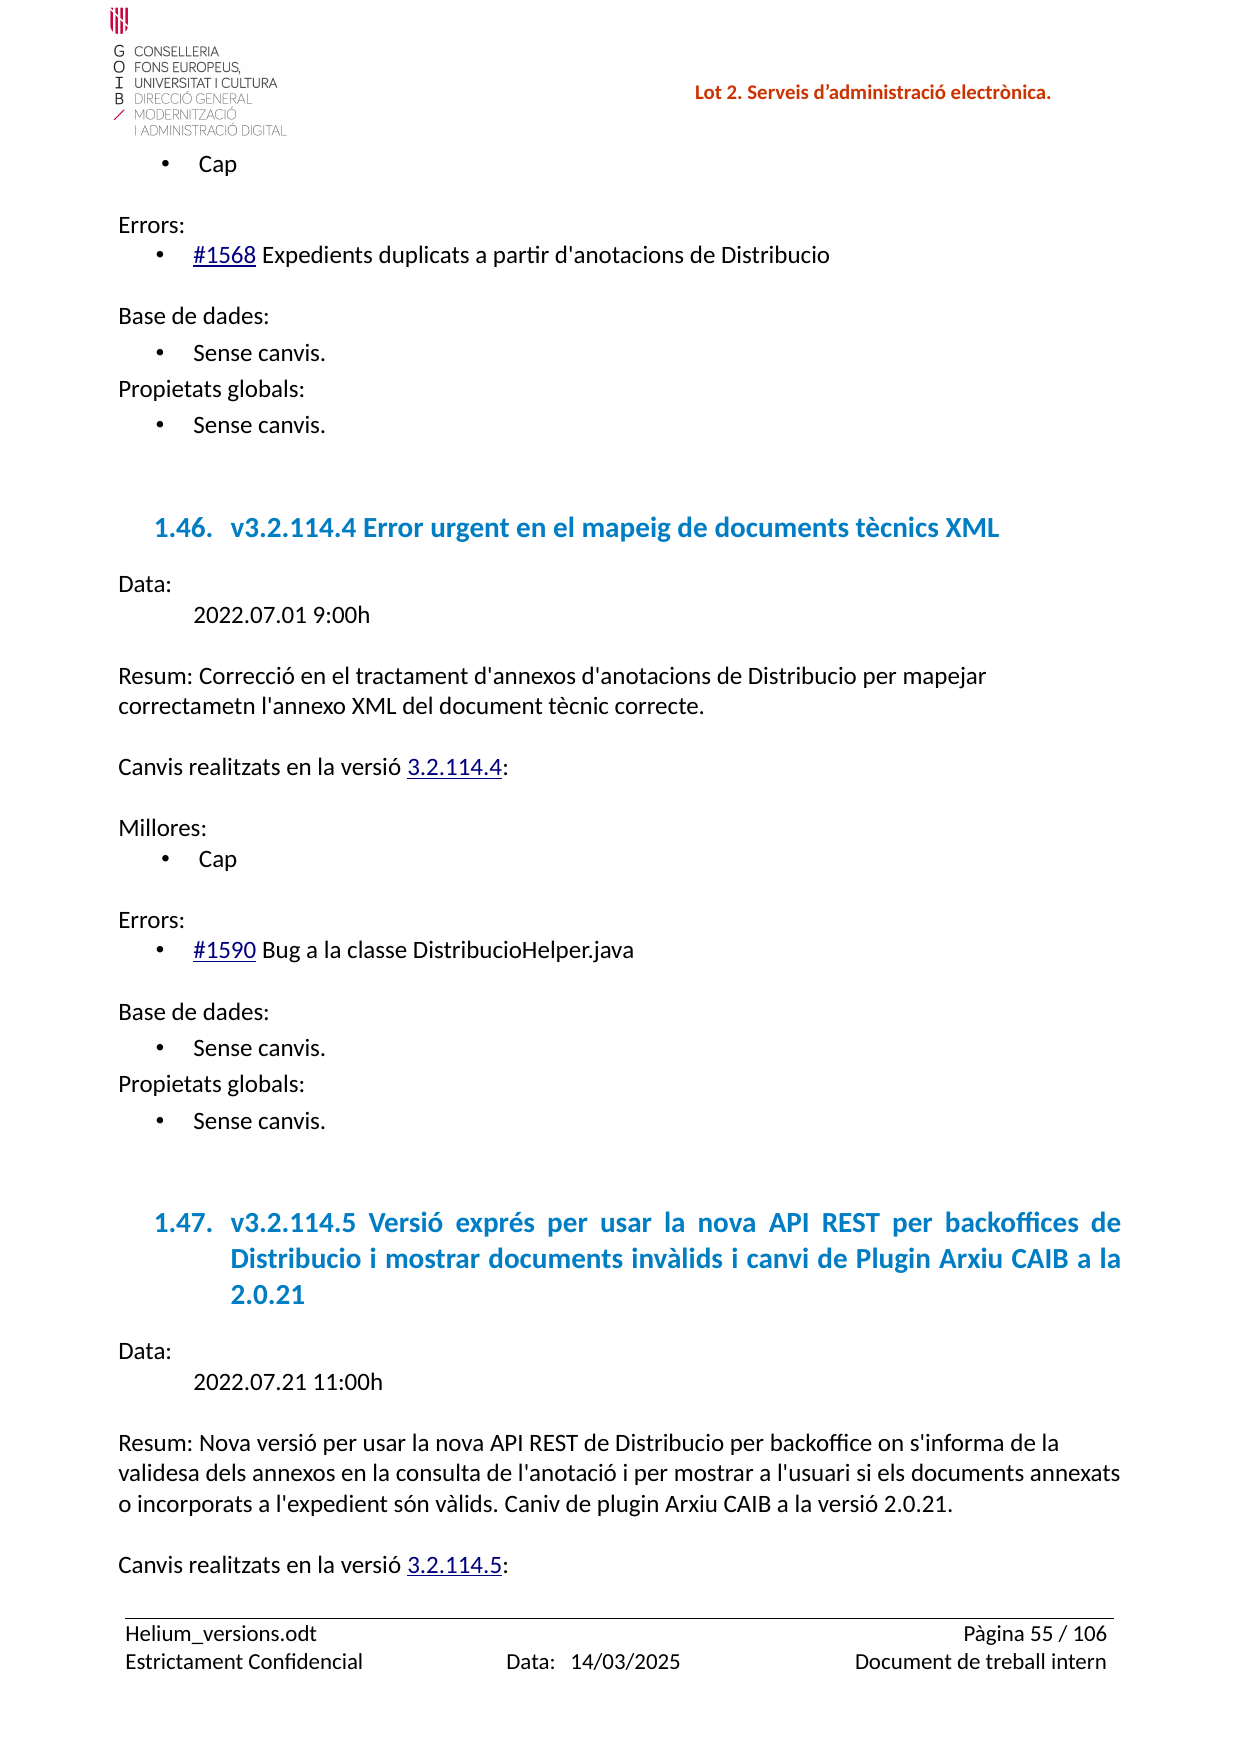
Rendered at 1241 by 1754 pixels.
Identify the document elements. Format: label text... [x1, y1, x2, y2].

text Resum: Correcció en el tractament d'annexos d'anotacions de Distribucio per mapejar correctametn l'annexo XML del document tècnic correcte. [118, 660, 1122, 721]
text 2022.07.01 9:00h [118, 599, 1122, 629]
text Resum: Nova versió per usar la nova API REST de Distribucio per backoffice on s'informa de la validesa dels annexos en la consulta de l'anotació i per mostrar a l'usuari si els documents annexats o incorporats a l'expedient són vàlids. Caniv de plugin Arxiu CAIB a la versió 2.0.21. [118, 1427, 1122, 1518]
list Cap [161, 843, 1122, 874]
text 2022.07.21 11:00h [118, 1366, 1122, 1396]
text Errors: [118, 904, 1122, 935]
text Base de dades: [118, 996, 1122, 1026]
text Base de dades: [118, 300, 1122, 331]
list Sense canvis. [156, 1105, 1122, 1136]
list Sense canvis. [156, 1032, 1122, 1063]
text Errors: [118, 209, 1122, 239]
text Canvis realitzats en la versió 3.2.114.4: [118, 752, 1122, 782]
list Cap [161, 148, 1122, 178]
text Canvis realitzats en la versió 3.2.114.5: [118, 1549, 1122, 1579]
list #1590 Bug a la classe DistribucioHelper.java [156, 935, 1122, 965]
picture [100, 0, 297, 144]
text Data: [118, 568, 1122, 599]
text Millores: [118, 813, 1122, 843]
subtitle v3.2.114.4 Error urgent en el mapeig de documents tècnics XML [153, 509, 1122, 545]
subtitle v3.2.114.5 Versió exprés per usar la nova API REST per backoffices de Distribucio i mostrar documents invàlids i canvi de Plugin Arxiu CAIB a la 2.0.21 [153, 1204, 1122, 1311]
text Propietats globals: [118, 373, 1122, 404]
text Data: [118, 1335, 1122, 1366]
list Sense canvis. [156, 337, 1122, 367]
list #1568 Expedients duplicats a partir d'anotacions de Distribucio [156, 239, 1122, 270]
list Sense canvis. [156, 410, 1122, 440]
text Propietats globals: [118, 1069, 1122, 1099]
